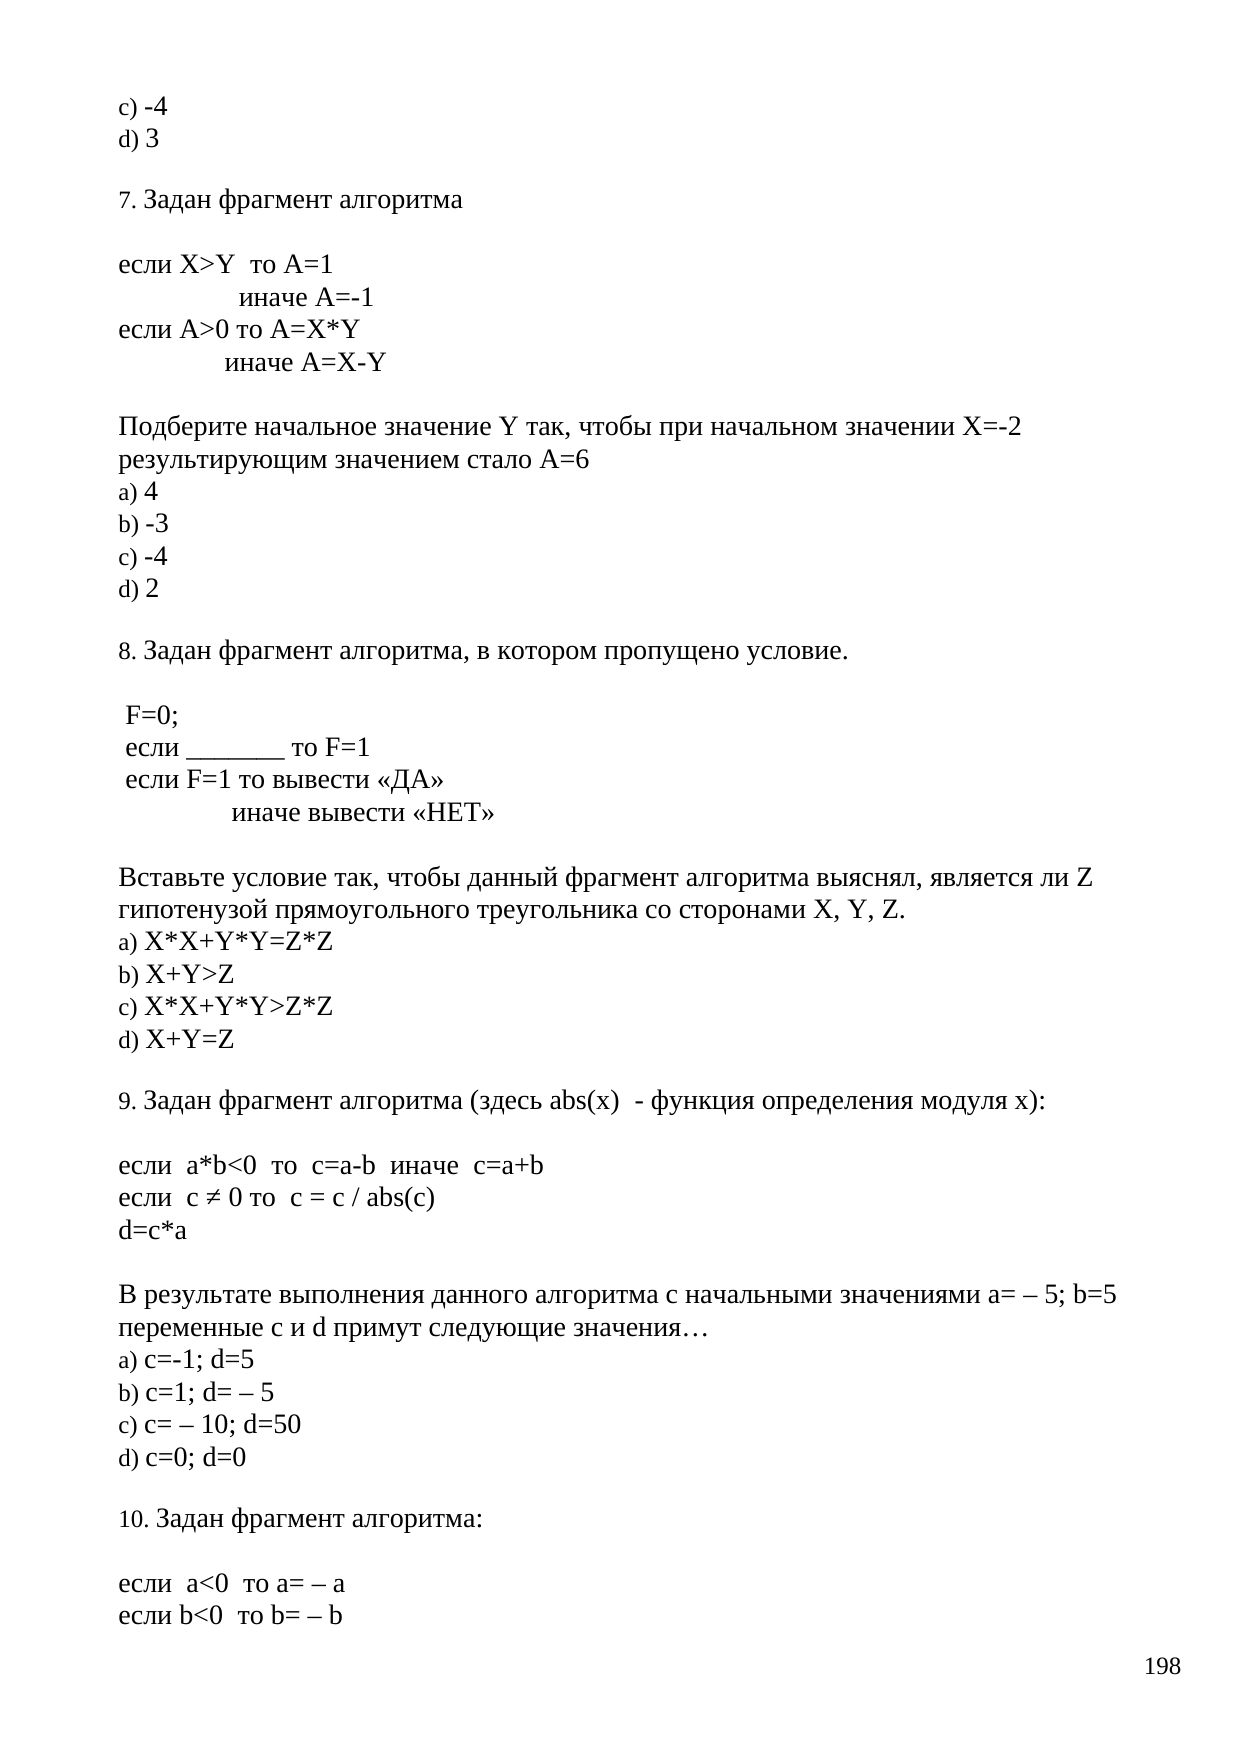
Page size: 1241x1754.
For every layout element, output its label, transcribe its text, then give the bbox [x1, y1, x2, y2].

text 9. Задан фрагмент алгоритма (здесь abs(х) - функция определения модуля х): если a*b<0 то c=a-b иначе c=a+b если с ≠ 0 то с = с / abs(c) d=c*a В результате выполнения данного алгоритма с начальными значениями a= – 5; b=5 переменные c и d примут следующие значения… a) c=-1; d=5 b) c=1; d= – 5 c) c= – 10; d=50 d) c=0; d=0 [118, 1083, 1181, 1472]
text 10. Задан фрагмент алгоритма: если a<0 то a= – a если b<0 то b= – b [118, 1501, 1181, 1631]
text c) -4 d) 3 [118, 89, 1181, 153]
text 8. Задан фрагмент алгоритма, в котором пропущено условие. F=0; если _______ то F=1 если F=1 то вывести «ДА» иначе вывести «НЕТ» Вставьте условие так, чтобы данный фрагмент алгоритма выяснял, является ли Z гипотенузой прямоугольного треугольника со сторонами X, Y, Z. a) X*X+Y*Y=Z*Z b) X+Y>Z c) X*X+Y*Y>Z*Z d) X+Y=Z [118, 633, 1181, 1054]
text 7. Задан фрагмент алгоритма если X>Y то A=1 иначе A=-1 если A>0 то A=X*Y иначе A=X-Y Подберите начальное значение Y так, чтобы при начальном значении X=-2 результирующим значением стало A=6 a) 4 b) -3 c) -4 d) 2 [118, 183, 1181, 604]
